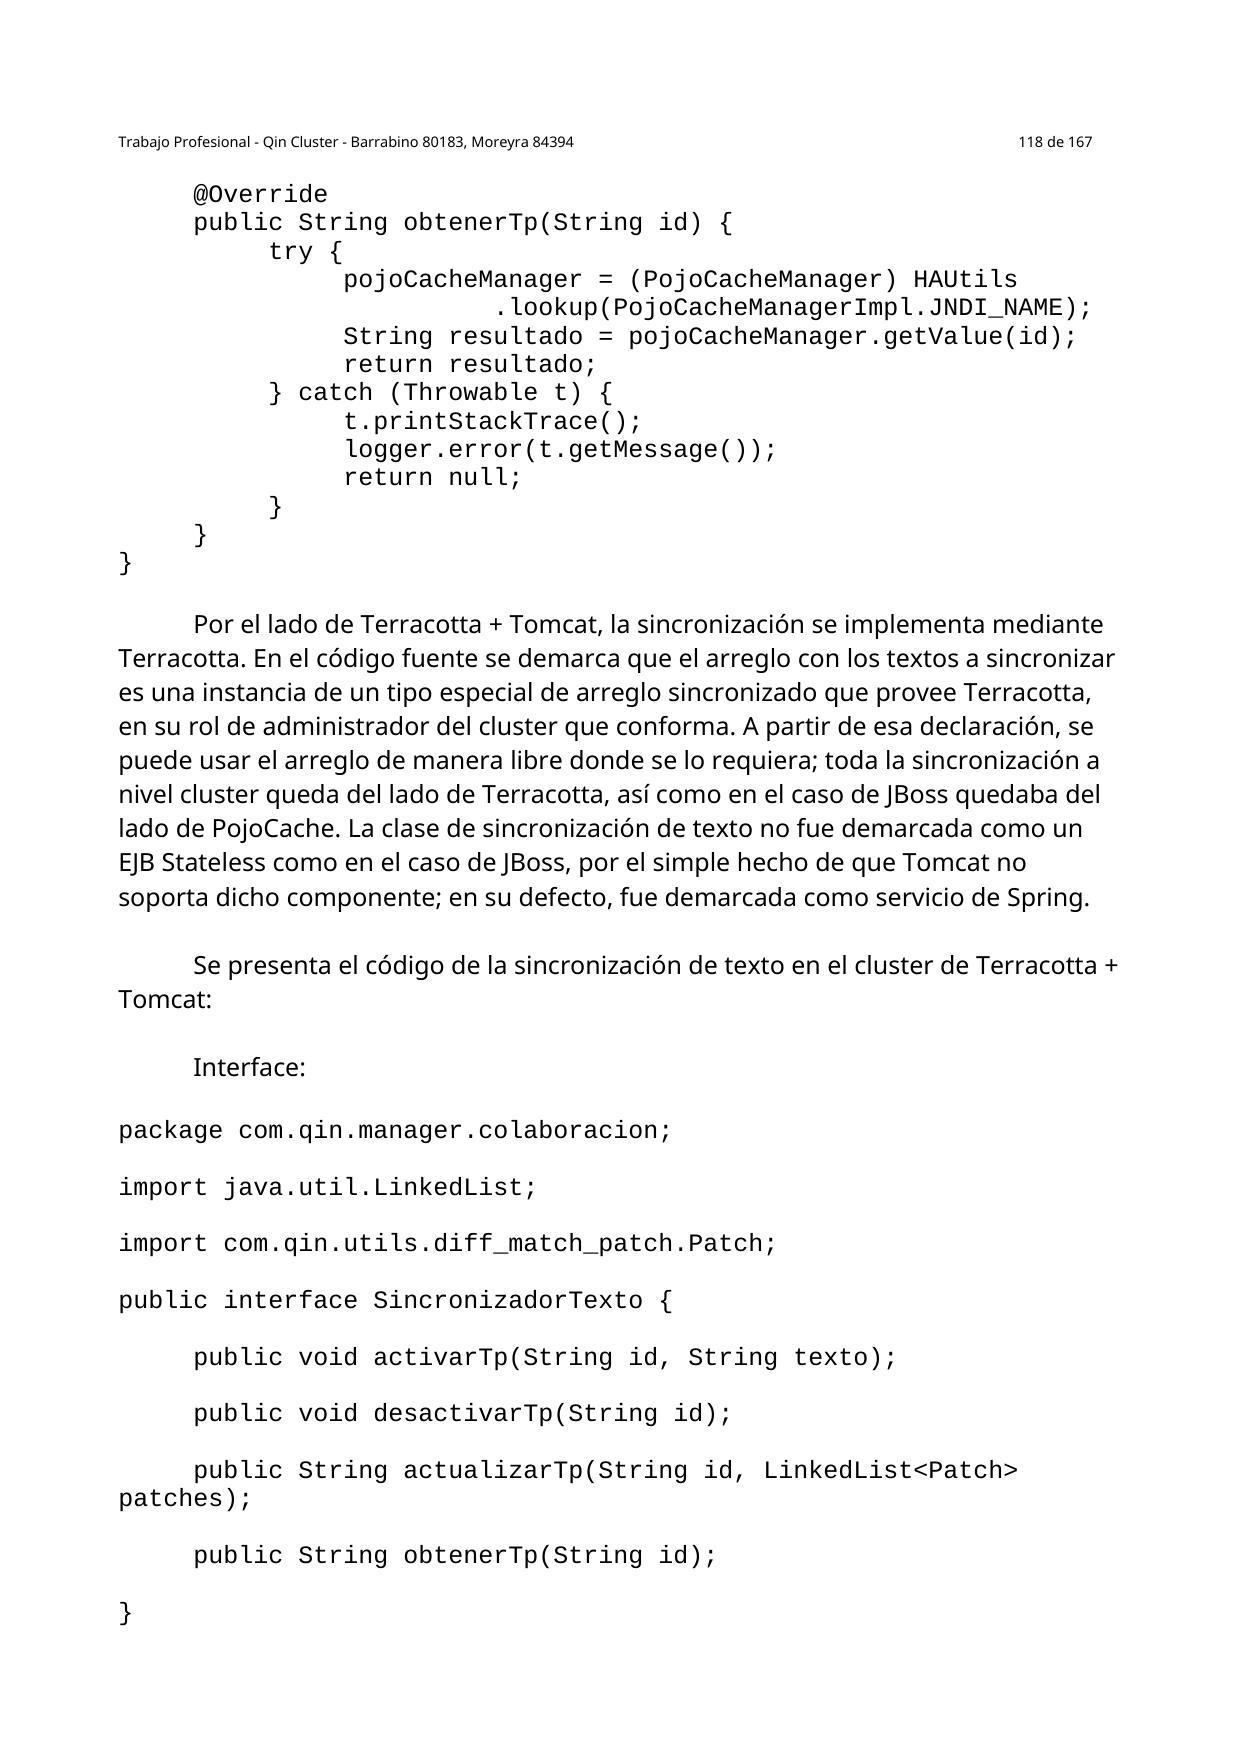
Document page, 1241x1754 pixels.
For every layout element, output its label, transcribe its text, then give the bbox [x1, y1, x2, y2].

text } [118, 1599, 1122, 1628]
text import java.util.LinkedList; [118, 1174, 1122, 1203]
text pojoCacheManager = (PojoCacheManager) HAUtils [118, 267, 1122, 295]
text } [118, 493, 1122, 522]
text public void activarTp(String id, String texto); [118, 1344, 1122, 1373]
text return resultado; [118, 352, 1122, 380]
text public String obtenerTp(String id) { [118, 210, 1122, 238]
text Interface: [118, 1049, 1122, 1083]
text String resultado = pojoCacheManager.getValue(id); [118, 323, 1122, 352]
text logger.error(t.getMessage()); [118, 437, 1122, 465]
text try { [118, 238, 1122, 267]
text .lookup(PojoCacheManagerImpl.JNDI_NAME); [118, 295, 1122, 323]
text } [118, 550, 1122, 578]
text } [118, 522, 1122, 550]
text } catch (Throwable t) { [118, 380, 1122, 408]
text import com.qin.utils.diff_match_patch.Patch; [118, 1231, 1122, 1259]
text t.printStackTrace(); [118, 408, 1122, 437]
text public String actualizarTp(String id, LinkedList<Patch> patches); [118, 1458, 1122, 1514]
text public String obtenerTp(String id); [118, 1543, 1122, 1571]
text package com.qin.manager.colaboracion; [118, 1118, 1122, 1146]
text public void desactivarTp(String id); [118, 1401, 1122, 1429]
text @Override [118, 182, 1122, 210]
text Por el lado de Terracotta + Tomcat, la sincronización se implementa mediante Terracotta. En el código fuente se demarca que el arreglo con los textos a sincronizar es una instancia de un tipo especial de arreglo sincronizado que provee Terracotta, en su rol de administrador del cluster que conforma. A partir de esa declaración, se puede usar el arreglo de manera libre donde se lo requiera; toda la sincronización a nivel cluster queda del lado de Terracotta, así como en el caso de JBoss quedaba del lado de PojoCache. La clase de sincronización de texto no fue demarcada como un EJB Stateless como en el caso de JBoss, por el simple hecho de que Tomcat no soporta dicho componente; en su defecto, fue demarcada como servicio de Spring. [118, 607, 1122, 913]
text public interface SincronizadorTexto { [118, 1288, 1122, 1316]
text Se presenta el código de la sincronización de texto en el cluster de Terracotta + Tomcat: [118, 947, 1122, 1015]
text return null; [118, 465, 1122, 493]
